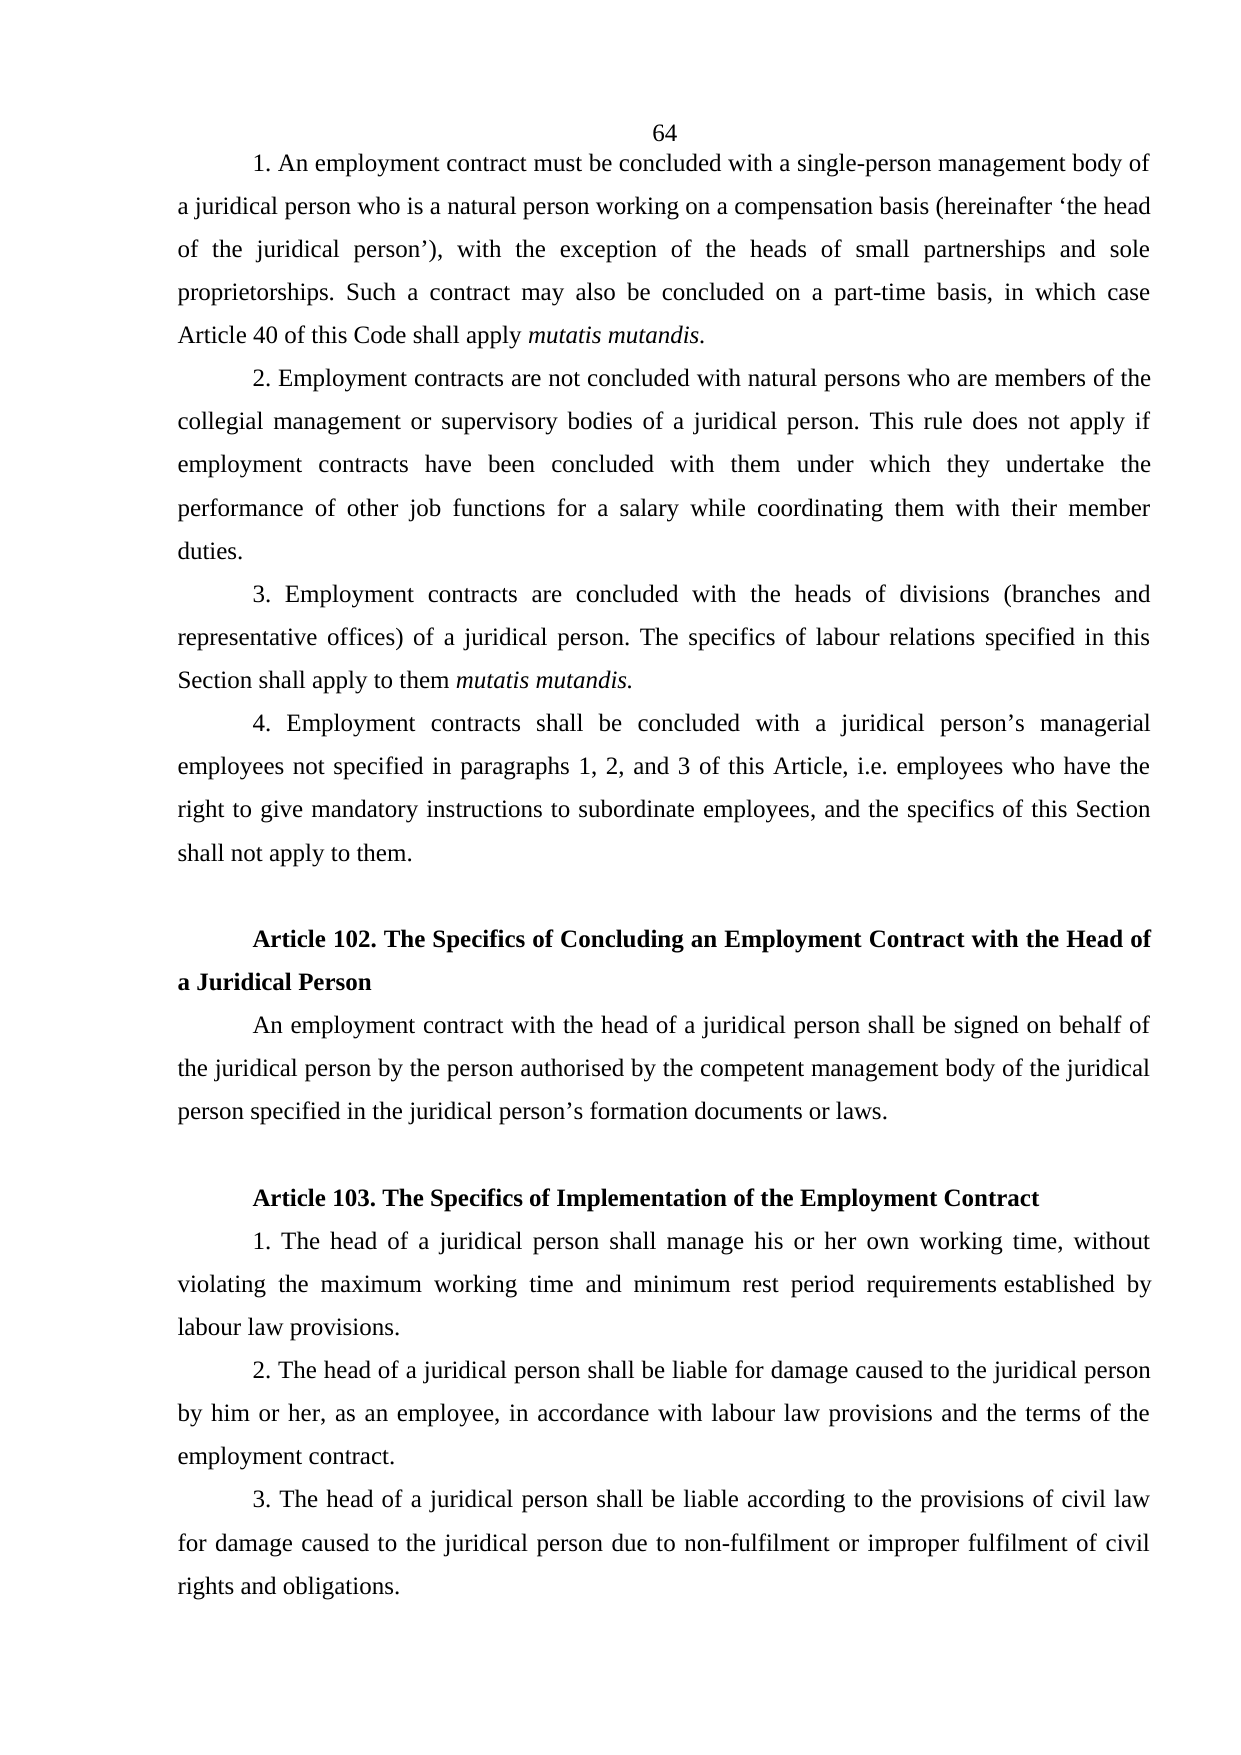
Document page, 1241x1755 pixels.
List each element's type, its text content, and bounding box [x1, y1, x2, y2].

text 1. The head of a juridical person shall manage his or her own working time, without violating the maximum working time and minimum rest period requirements established by labour law provisions. [177, 1226, 1152, 1341]
text 2. Employment contracts are not concluded with natural persons who are members of the collegial management or supervisory bodies of a juridical person. This rule does not apply if employment contracts have been concluded with them under which they undertake the performance of other job functions for a salary while coordinating them with their member duties. [177, 363, 1152, 564]
text 3. Employment contracts are concluded with the heads of divisions (branches and representative offices) of a juridical person. The specifics of labour relations specified in this Section shall apply to them mutatis mutandis. [177, 579, 1152, 694]
text Article 103. The Specifics of Implementation of the Employment Contract [177, 1183, 1152, 1211]
text Article 102. The Specifics of Concluding an Employment Contract with the Head of a Juridical Person [177, 924, 1152, 996]
text An employment contract with the head of a juridical person shall be signed on behalf of the juridical person by the person authorised by the competent management body of the juridical person specified in the juridical person’s formation documents or laws. [177, 1010, 1152, 1125]
text 2. The head of a juridical person shall be liable for damage caused to the juridical person by him or her, as an employee, in accordance with labour law provisions and the terms of the employment contract. [177, 1355, 1152, 1470]
text 1. An employment contract must be concluded with a single-person management body of a juridical person who is a natural person working on a compensation basis (hereinafter ‘the head of the juridical person’), with the exception of the heads of small partnerships and sole proprietorships. Such a contract may also be concluded on a part-time basis, in which case Article 40 of this Code shall apply mutatis mutandis. [177, 148, 1152, 349]
text 4. Employment contracts shall be concluded with a juridical person’s managerial employees not specified in paragraphs 1, 2, and 3 of this Article, i.e. employees who have the right to give mandatory instructions to subordinate employees, and the specifics of this Section shall not apply to them. [177, 708, 1152, 866]
text 3. The head of a juridical person shall be liable according to the provisions of civil law for damage caused to the juridical person due to non-fulfilment or improper fulfilment of civil rights and obligations. [177, 1484, 1152, 1599]
